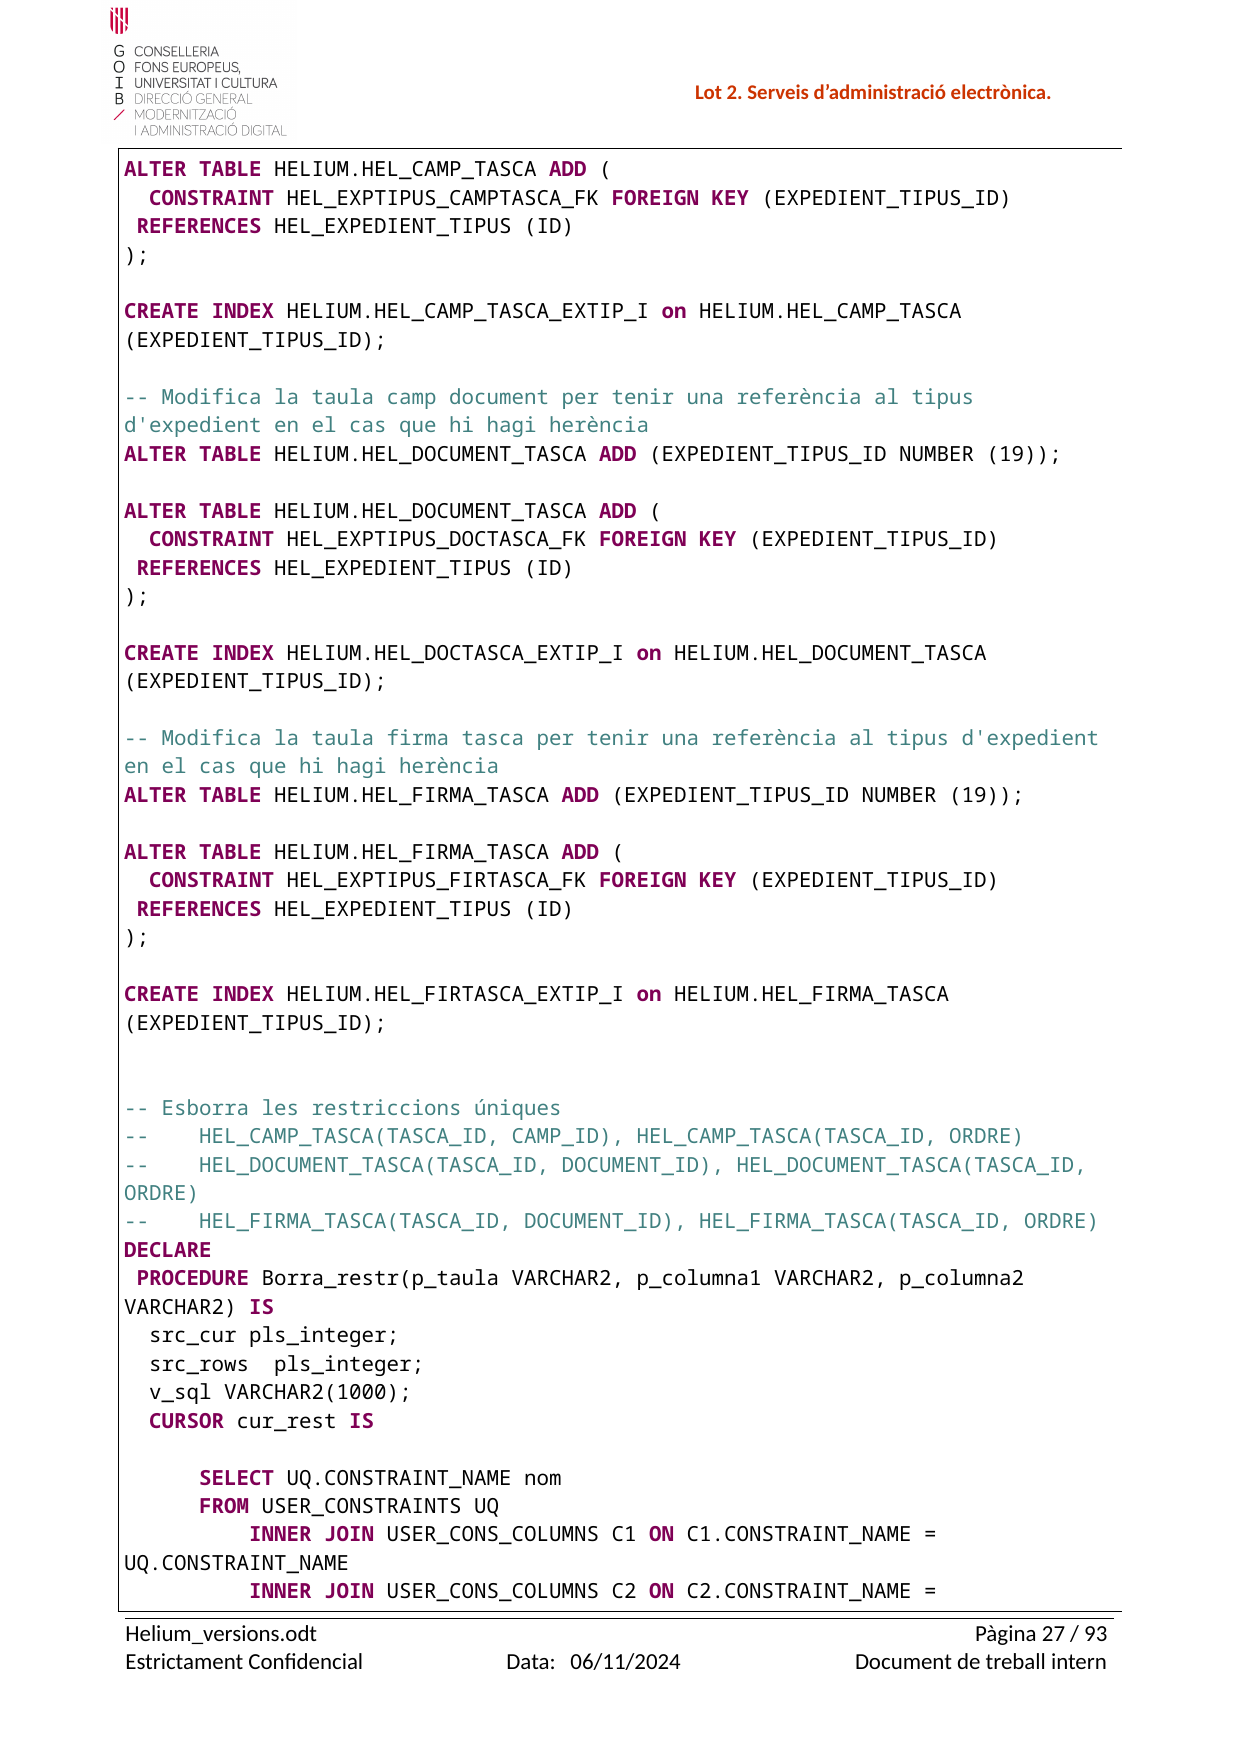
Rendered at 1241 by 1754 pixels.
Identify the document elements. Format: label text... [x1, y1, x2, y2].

table_header ALTER TABLE HELIUM.HEL_CAMP_TASCA ADD ( CONSTRAINT HEL_EXPTIPUS_CAMPTASCA_FK FOREIGN KEY (EXPEDIENT_TIPUS_ID) REFERENCES HEL_EXPEDIENT_TIPUS (ID) ); CREATE INDEX HELIUM.HEL_CAMP_TASCA_EXTIP_I on HELIUM.HEL_CAMP_TASCA (EXPEDIENT_TIPUS_ID); -- Modifica la taula camp document per tenir una referència al tipus d'expedient en el cas que hi hagi herència ALTER TABLE HELIUM.HEL_DOCUMENT_TASCA ADD (EXPEDIENT_TIPUS_ID NUMBER (19)); ALTER TABLE HELIUM.HEL_DOCUMENT_TASCA ADD ( CONSTRAINT HEL_EXPTIPUS_DOCTASCA_FK FOREIGN KEY (EXPEDIENT_TIPUS_ID) REFERENCES HEL_EXPEDIENT_TIPUS (ID) ); CREATE INDEX HELIUM.HEL_DOCTASCA_EXTIP_I on HELIUM.HEL_DOCUMENT_TASCA (EXPEDIENT_TIPUS_ID); -- Modifica la taula firma tasca per tenir una referència al tipus d'expedient en el cas que hi hagi herència ALTER TABLE HELIUM.HEL_FIRMA_TASCA ADD (EXPEDIENT_TIPUS_ID NUMBER (19)); ALTER TABLE HELIUM.HEL_FIRMA_TASCA ADD ( CONSTRAINT HEL_EXPTIPUS_FIRTASCA_FK FOREIGN KEY (EXPEDIENT_TIPUS_ID) REFERENCES HEL_EXPEDIENT_TIPUS (ID) ); CREATE INDEX HELIUM.HEL_FIRTASCA_EXTIP_I on HELIUM.HEL_FIRMA_TASCA (EXPEDIENT_TIPUS_ID); -- Esborra les restriccions úniques -- HEL_CAMP_TASCA(TASCA_ID, CAMP_ID), HEL_CAMP_TASCA(TASCA_ID, ORDRE) -- HEL_DOCUMENT_TASCA(TASCA_ID, DOCUMENT_ID), HEL_DOCUMENT_TASCA(TASCA_ID, ORDRE) -- HEL_FIRMA_TASCA(TASCA_ID, DOCUMENT_ID), HEL_FIRMA_TASCA(TASCA_ID, ORDRE) DECLARE PROCEDURE Borra_restr(p_taula VARCHAR2, p_columna1 VARCHAR2, p_columna2 VARCHAR2) IS src_cur pls_integer; src_rows pls_integer; v_sql VARCHAR2(1000); CURSOR cur_rest IS SELECT UQ.CONSTRAINT_NAME nom FROM USER_CONSTRAINTS UQ INNER JOIN USER_CONS_COLUMNS C1 ON C1.CONSTRAINT_NAME = UQ.CONSTRAINT_NAME INNER JOIN USER_CONS_COLUMNS C2 ON C2.CONSTRAINT_NAME = [119, 149, 1122, 1611]
picture [100, 0, 297, 144]
